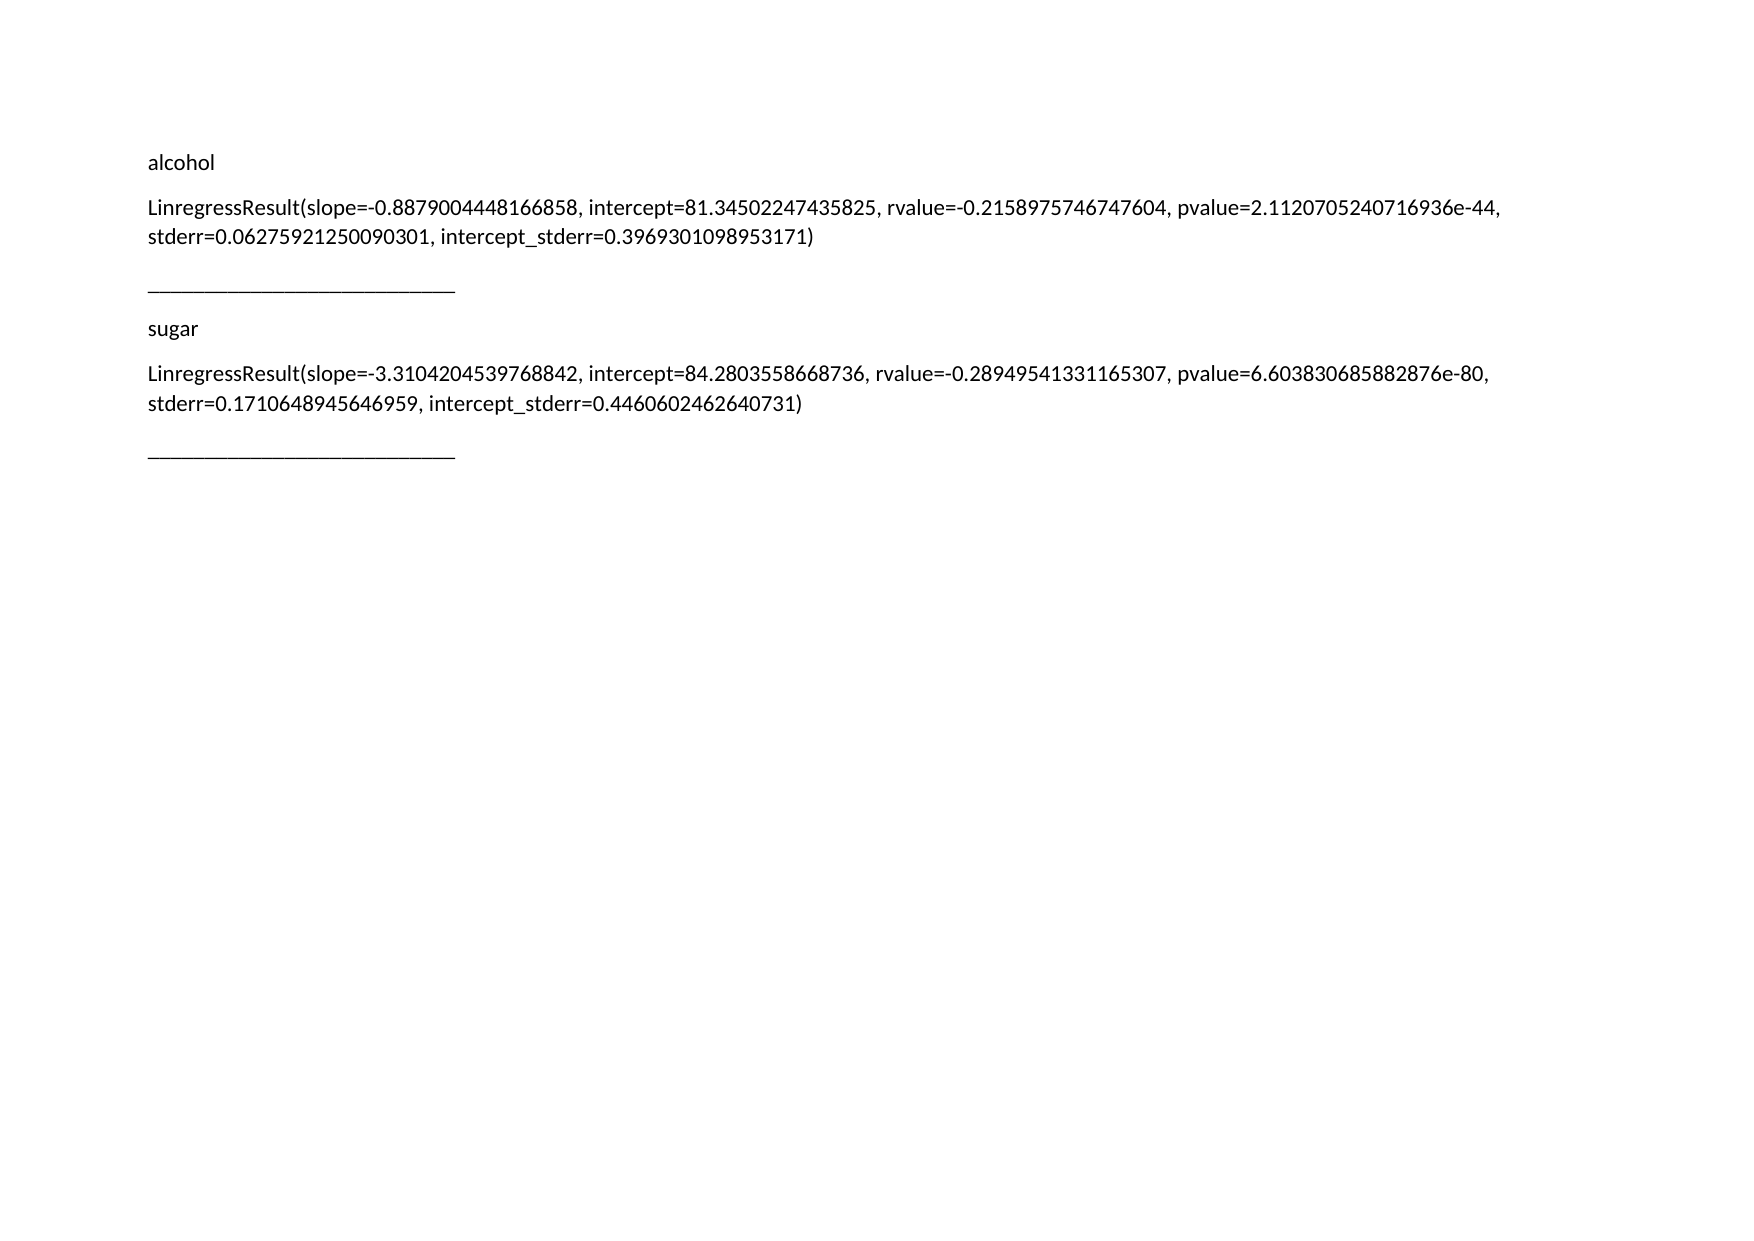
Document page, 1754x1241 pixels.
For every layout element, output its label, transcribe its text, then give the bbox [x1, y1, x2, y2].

text ___________________________ [148, 268, 1606, 296]
text sugar [148, 314, 1606, 342]
text alcohol [148, 148, 1606, 176]
text LinregressResult(slope=-3.3104204539768842, intercept=84.2803558668736, rvalue=-0.28949541331165307, pvalue=6.603830685882876e-80, stderr=0.1710648945646959, intercept_stderr=0.4460602462640731) [148, 359, 1606, 417]
text LinregressResult(slope=-0.8879004448166858, intercept=81.34502247435825, rvalue=-0.2158975746747604, pvalue=2.1120705240716936e-44, stderr=0.06275921250090301, intercept_stderr=0.3969301098953171) [148, 193, 1606, 250]
text ___________________________ [148, 434, 1606, 462]
